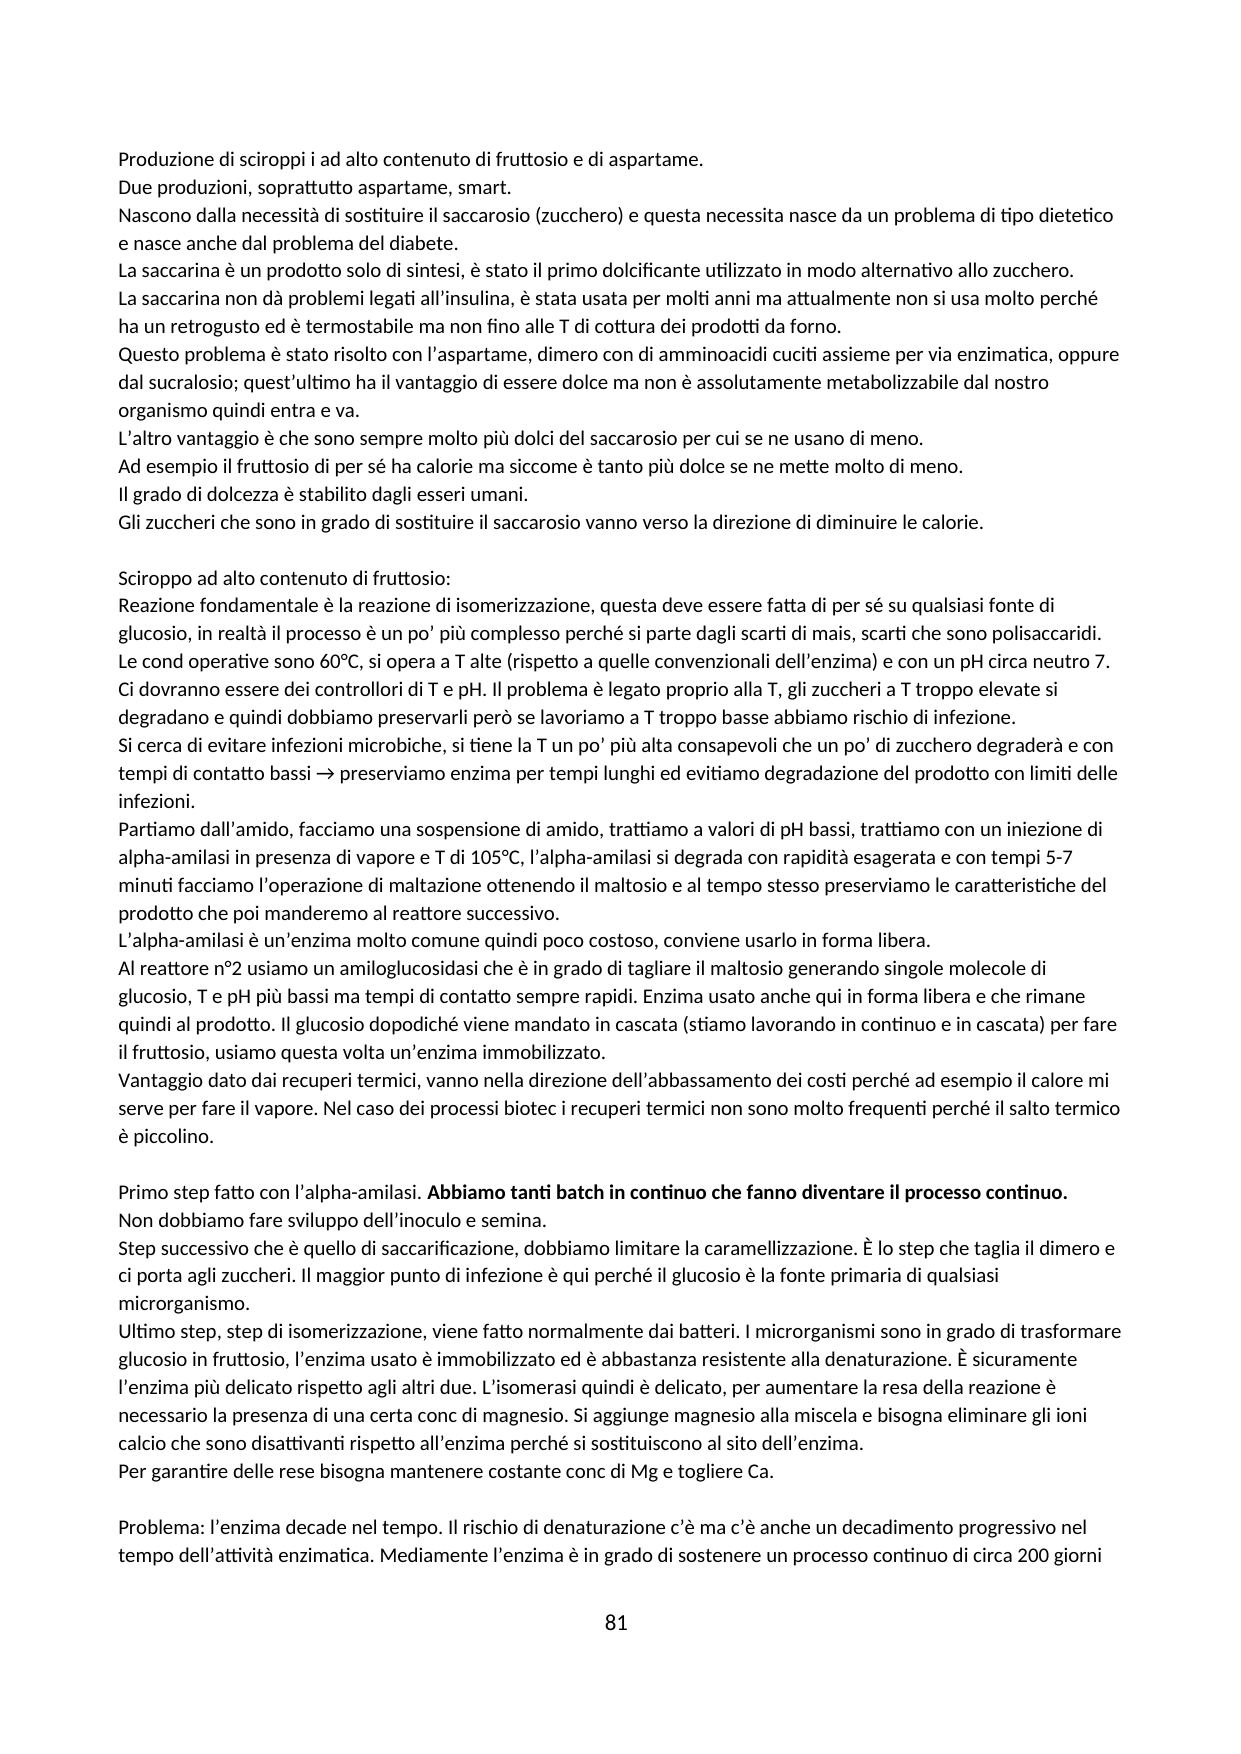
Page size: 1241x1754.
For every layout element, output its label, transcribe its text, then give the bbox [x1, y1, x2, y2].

text Per garantire delle rese bisogna mantenere costante conc di Mg e togliere Ca. Problema: l’enzima decade nel tempo. Il rischio di denaturazione c’è ma c’è anche un decadimento progressivo nel tempo dell’attività enzimatica. Mediamente l’enzima è in grado di sostenere un processo continuo di circa 200 giorni [118, 1458, 1124, 1567]
text L’alpha-amilasi è un’enzima molto comune quindi poco costoso, conviene usarlo in forma libera. Al reattore n°2 usiamo un amiloglucosidasi che è in grado di tagliare il maltosio generando singole molecole di glucosio, T e pH più bassi ma tempi di contatto sempre rapidi. Enzima usato anche qui in forma libera e che rimane quindi al prodotto. Il glucosio dopodiché viene mandato in cascata (stiamo lavorando in continuo e in cascata) per fare il fruttosio, usiamo questa volta un’enzima immobilizzato. Vantaggio dato dai recuperi termici, vanno nella direzione dell’abbassamento dei costi perché ad esempio il calore mi serve per fare il vapore. Nel caso dei processi biotec i recuperi termici non sono molto frequenti perché il salto termico è piccolino. Primo step fatto con l’alpha-amilasi. Abbiamo tanti batch in continuo che fanno diventare il processo continuo. Non dobbiamo fare sviluppo dell’inoculo e semina. Step successivo che è quello di saccarificazione, dobbiamo limitare la caramellizzazione. È lo step che taglia il dimero e ci porta agli zuccheri. Il maggior punto di infezione è qui perché il glucosio è la fonte primaria di qualsiasi microrganismo. Ultimo step, step di isomerizzazione, viene fatto normalmente dai batteri. I microrganismi sono in grado di trasformare glucosio in fruttosio, l’enzima usato è immobilizzato ed è abbastanza resistente alla denaturazione. È sicuramente l’enzima più delicato rispetto agli altri due. L’isomerasi quindi è delicato, per aumentare la resa della reazione è necessario la presenza di una certa conc di magnesio. Si aggiunge magnesio alla miscela e bisogna eliminare gli ioni calcio che sono disattivanti rispetto all’enzima perché si sostituiscono al sito dell’enzima. [118, 928, 1124, 1456]
text Produzione di sciroppi i ad alto contenuto di fruttosio e di aspartame. Due produzioni, soprattutto aspartame, smart. Nascono dalla necessità di sostituire il saccarosio (zucchero) e questa necessita nasce da un problema di tipo dietetico e nasce anche dal problema del diabete. La saccarina è un prodotto solo di sintesi, è stato il primo dolcificante utilizzato in modo alternativo allo zucchero. La saccarina non dà problemi legati all’insulina, è stata usata per molti anni ma attualmente non si usa molto perché ha un retrogusto ed è termostabile ma non fino alle T di cottura dei prodotti da forno. Questo problema è stato risolto con l’aspartame, dimero con di amminoacidi cuciti assieme per via enzimatica, oppure dal sucralosio; quest’ultimo ha il vantaggio di essere dolce ma non è assolutamente metabolizzabile dal nostro organismo quindi entra e va. L’altro vantaggio è che sono sempre molto più dolci del saccarosio per cui se ne usano di meno. Ad esempio il fruttosio di per sé ha calorie ma siccome è tanto più dolce se ne mette molto di meno. Il grado di dolcezza è stabilito dagli esseri umani. Gli zuccheri che sono in grado di sostituire il saccarosio vanno verso la direzione di diminuire le calorie. Sciroppo ad alto contenuto di fruttosio: Reazione fondamentale è la reazione di isomerizzazione, questa deve essere fatta di per sé su qualsiasi fonte di glucosio, in realtà il processo è un po’ più complesso perché si parte dagli scarti di mais, scarti che sono polisaccaridi. Le cond operative sono 60°C, si opera a T alte (rispetto a quelle convenzionali dell’enzima) e con un pH circa neutro 7. Ci dovranno essere dei controllori di T e pH. Il problema è legato proprio alla T, gli zuccheri a T troppo elevate si degradano e quindi dobbiamo preservarli però se lavoriamo a T troppo basse abbiamo rischio di infezione. Si cerca di evitare infezioni microbiche, si tiene la T un po’ più alta consapevoli che un po’ di zucchero degraderà e con tempi di contatto bassi → preserviamo enzima per tempi lunghi ed evitiamo degradazione del prodotto con limiti delle infezioni. Partiamo dall’amido, facciamo una sospensione di amido, trattiamo a valori di pH bassi, trattiamo con un iniezione di alpha-amilasi in presenza di vapore e T di 105°C, l’alpha-amilasi si degrada con rapidità esagerata e con tempi 5-7 minuti facciamo l’operazione di maltazione ottenendo il maltosio e al tempo stesso preserviamo le caratteristiche del prodotto che poi manderemo al reattore successivo. [118, 118, 1124, 925]
